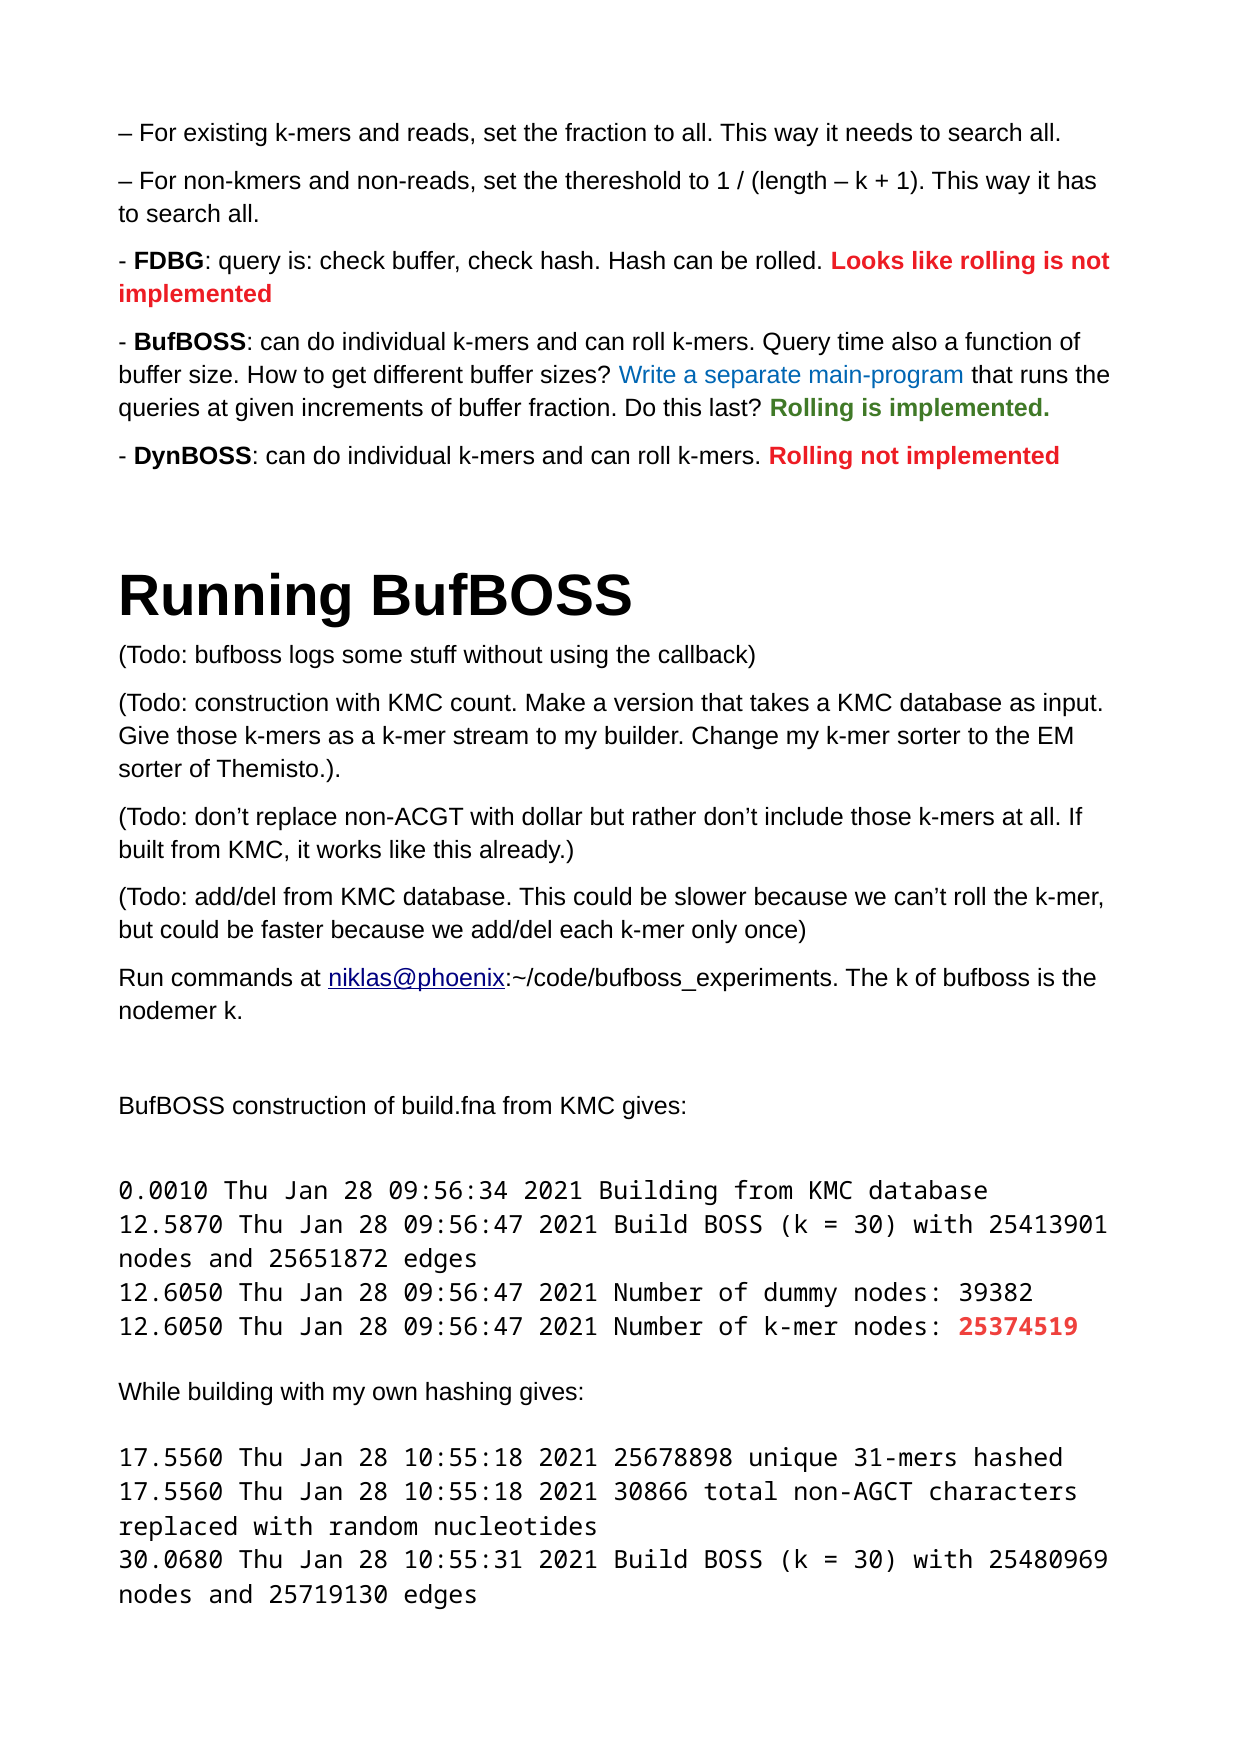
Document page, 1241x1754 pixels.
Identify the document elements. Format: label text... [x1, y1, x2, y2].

text - FDBG: query is: check buffer, check hash. Hash can be rolled. Looks like rolling is not implemented [118, 246, 1122, 308]
text 12.6050 Thu Jan 28 09:56:47 2021 Number of dummy nodes: 39382 [118, 1275, 1122, 1309]
text 12.5870 Thu Jan 28 09:56:47 2021 Build BOSS (k = 30) with 25413901 nodes and 25651872 edges [118, 1207, 1122, 1275]
text 17.5560 Thu Jan 28 10:55:18 2021 30866 total non-AGCT characters replaced with random nucleotides [118, 1474, 1122, 1542]
text – For non-kmers and non-reads, set the thereshold to 1 / (length – k + 1). This way it has to search all. [118, 166, 1122, 227]
text 0.0010 Thu Jan 28 09:56:34 2021 Building from KMC database [118, 1173, 1122, 1207]
text BufBOSS construction of build.fna from KMC gives: [118, 1091, 1122, 1120]
text Run commands at niklas@phoenix:~/code/bufboss_experiments. The k of bufboss is the nodemer k. [118, 963, 1122, 1025]
text 12.6050 Thu Jan 28 09:56:47 2021 Number of k-mer nodes: 25374519 [118, 1309, 1122, 1343]
text While building with my own hashing gives: [118, 1377, 1122, 1406]
text (Todo: don’t replace non-ACGT with dollar but rather don’t include those k-mers at all. If built from KMC, it works like this already.) [118, 802, 1122, 863]
text - DynBOSS: can do individual k-mers and can roll k-mers. Rolling not implemented [118, 441, 1122, 469]
text (Todo: add/del from KMC database. This could be slower because we can’t roll the k-mer, but could be faster because we add/del each k-mer only once) [118, 882, 1122, 944]
text – For existing k-mers and reads, set the fraction to all. This way it needs to search all. [118, 118, 1122, 147]
title Running BufBOSS [118, 561, 1122, 628]
text 17.5560 Thu Jan 28 10:55:18 2021 25678898 unique 31-mers hashed [118, 1440, 1122, 1474]
text 30.0680 Thu Jan 28 10:55:31 2021 Build BOSS (k = 30) with 25480969 nodes and 25719130 edges [118, 1542, 1122, 1610]
text (Todo: construction with KMC count. Make a version that takes a KMC database as input. Give those k-mers as a k-mer stream to my builder. Change my k-mer sorter to the EM sorter of Themisto.). [118, 688, 1122, 783]
text - BufBOSS: can do individual k-mers and can roll k-mers. Query time also a function of buffer size. How to get different buffer sizes? Write a separate main-program that runs the queries at given increments of buffer fraction. Do this last? Rolling is implemented. [118, 327, 1122, 422]
text (Todo: bufboss logs some stuff without using the callback) [118, 640, 1122, 669]
